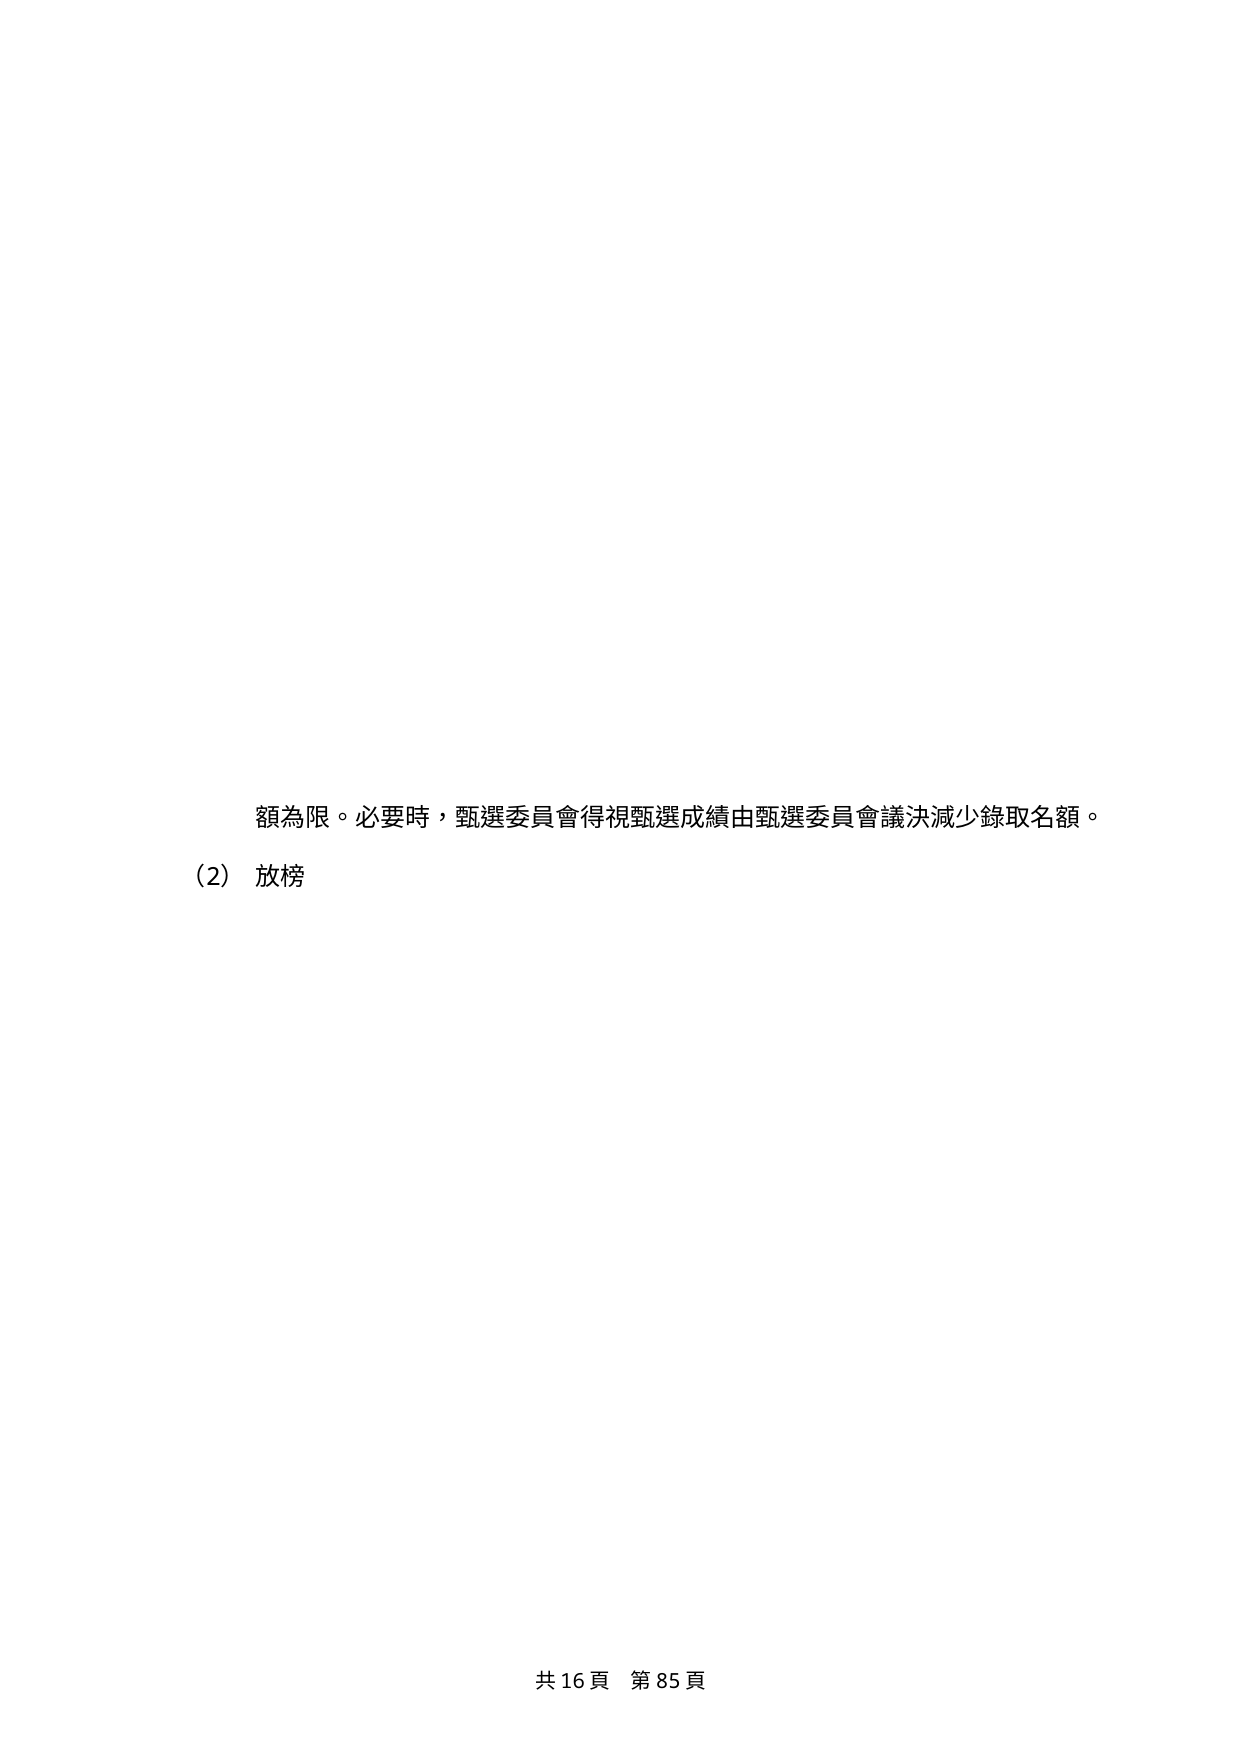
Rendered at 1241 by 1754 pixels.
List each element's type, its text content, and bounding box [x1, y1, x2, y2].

list 放榜 [181, 833, 1122, 895]
text 額為限。必要時，甄選委員會得視甄選成績由甄選委員會議決減少錄取名額。 [256, 799, 1122, 833]
